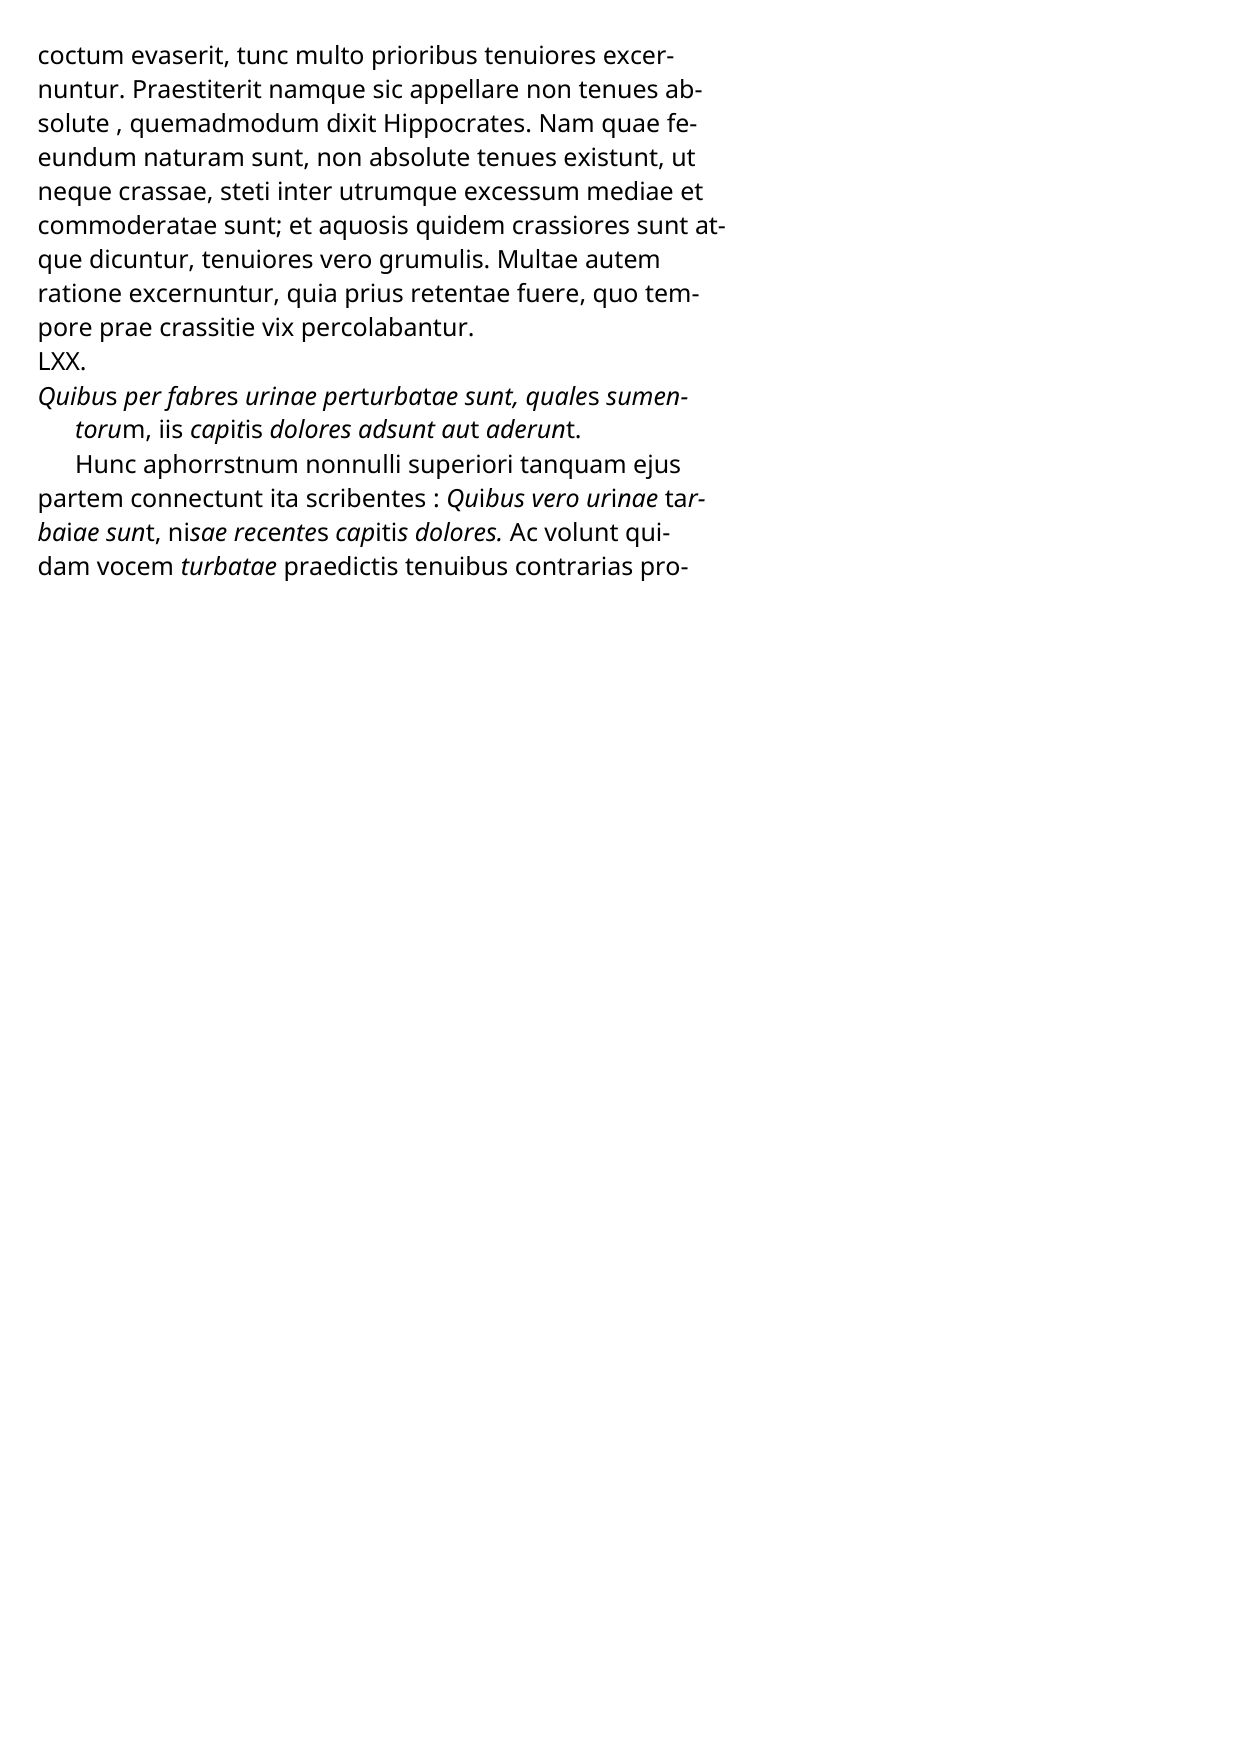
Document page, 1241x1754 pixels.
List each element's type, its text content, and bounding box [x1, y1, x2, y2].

text Quibus per fabres urinae perturbatae sunt, quales sumen- torum, iis capitis dolores adsunt aut aderunt. [37, 378, 1203, 446]
text coctum evaserit, tunc multo prioribus tenuiores excer- nuntur. Praestiterit namque sic appellare non tenues ab- solute , quemadmodum dixit Hippocrates. Nam quae fe- eundum naturam sunt, non absolute tenues existunt, ut neque crassae, steti inter utrumque excessum mediae et commoderatae sunt; et aquosis quidem crassiores sunt at- que dicuntur, tenuiores vero grumulis. Multae autem ratione excernuntur, quia prius retentae fuere, quo tem- pore prae crassitie vix percolabantur. [37, 37, 1203, 344]
text LXX. [37, 344, 1203, 378]
text Hunc aphorrstnum nonnulli superiori tanquam ejus partem connectunt ita scribentes : Quibus vero urinae tar- baiae sunt, nisae recentes capitis dolores. Ac volunt qui- dam vocem turbatae praedictis tenuibus contrarias pro- [37, 446, 1203, 582]
